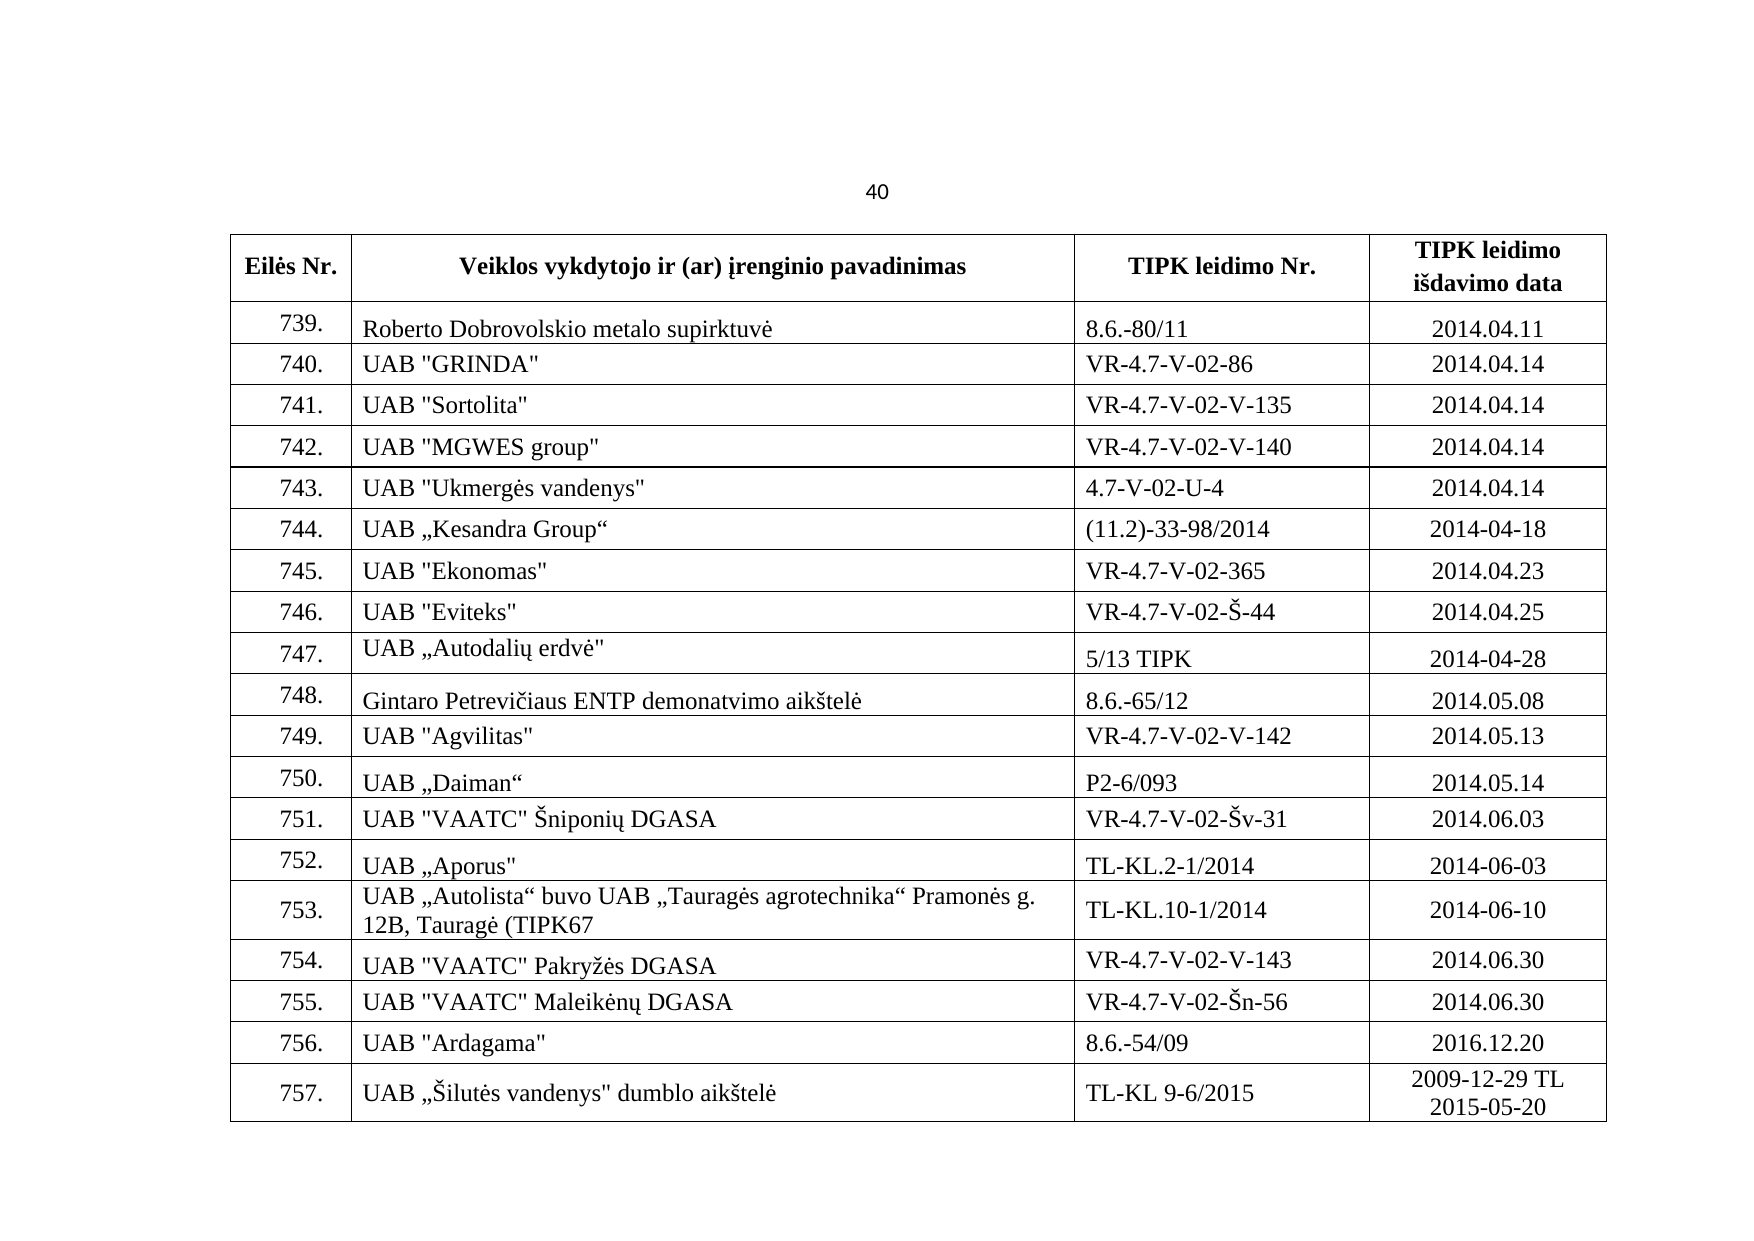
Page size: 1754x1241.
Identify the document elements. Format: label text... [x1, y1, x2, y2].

table_cell 746. [231, 592, 351, 632]
table_cell UAB "MGWES group" [352, 426, 1074, 466]
table_cell VR-4.7-V-02-V-140 [1075, 426, 1369, 466]
table_cell UAB „Šilutės vandenys" dumblo aikštelė [352, 1064, 1074, 1121]
table_cell 747. [231, 633, 351, 673]
table_cell UAB "Eviteks" [352, 592, 1074, 632]
table_cell 749. [231, 716, 351, 756]
table_cell 751. [231, 798, 351, 839]
table_cell UAB "GRINDA" [352, 344, 1074, 384]
table_cell Gintaro Petrevičiaus ENTP demonatvimo aikštelė [352, 674, 1074, 714]
table_cell UAB "VAATC" Šniponių DGASA [352, 798, 1074, 839]
table_cell 2014-06-03 [1370, 840, 1606, 880]
table_cell 757. [231, 1064, 351, 1121]
table_cell UAB "VAATC" Pakryžės DGASA [352, 940, 1074, 980]
table_header TIPK leidimo išdavimo data [1370, 235, 1606, 301]
table_cell VR-4.7-V-02-Šv-31 [1075, 798, 1369, 839]
table_cell 753. [231, 881, 351, 938]
table_cell VR-4.7-V-02-Šn-56 [1075, 981, 1369, 1021]
table_header TIPK leidimo Nr. [1075, 235, 1369, 301]
table_cell UAB „Aporus" [352, 840, 1074, 880]
table_cell 8.6.-54/09 [1075, 1022, 1369, 1063]
table_cell 752. [231, 840, 351, 880]
table_cell VR-4.7-V-02-365 [1075, 550, 1369, 591]
table_cell 2014.04.14 [1370, 468, 1606, 508]
table_cell 2014.05.13 [1370, 716, 1606, 756]
table_cell UAB "Sortolita" [352, 385, 1074, 425]
table_cell Roberto Dobrovolskio metalo supirktuvė [352, 302, 1074, 342]
table_cell TL-KL.10-1/2014 [1075, 881, 1369, 938]
table_cell 755. [231, 981, 351, 1021]
table_cell UAB "Ardagama" [352, 1022, 1074, 1063]
table_cell 2014.06.03 [1370, 798, 1606, 839]
table_header Eilės Nr. [231, 235, 351, 301]
table_cell UAB "Ekonomas" [352, 550, 1074, 591]
table_cell 4.7-V-02-U-4 [1075, 468, 1369, 508]
table_cell VR-4.7-V-02-V-143 [1075, 940, 1369, 980]
table_cell 2009-12-29 TL 2015-05-20 [1370, 1064, 1606, 1121]
table_cell UAB "Ukmergės vandenys" [352, 468, 1074, 508]
table_cell VR-4.7-V-02-V-135 [1075, 385, 1369, 425]
table_cell 2014.04.14 [1370, 385, 1606, 425]
table_cell P2-6/093 [1075, 757, 1369, 797]
table_cell 741. [231, 385, 351, 425]
table_cell 2014.04.14 [1370, 426, 1606, 466]
table_cell UAB "Agvilitas" [352, 716, 1074, 756]
table_cell 2014.04.25 [1370, 592, 1606, 632]
table_cell 740. [231, 344, 351, 384]
table_cell 744. [231, 509, 351, 549]
table_cell 739. [231, 302, 351, 342]
table_cell 2014.04.14 [1370, 344, 1606, 384]
table_cell 8.6.-80/11 [1075, 302, 1369, 342]
table_cell 8.6.-65/12 [1075, 674, 1369, 714]
table_cell UAB „Autolista“ buvo UAB „Tauragės agrotechnika“ Pramonės g. 12B, Tauragė (TIPK67 [352, 881, 1074, 938]
table_cell 754. [231, 940, 351, 980]
table_cell 756. [231, 1022, 351, 1063]
table_cell UAB „Daiman“ [352, 757, 1074, 797]
table_cell (11.2)-33-98/2014 [1075, 509, 1369, 549]
table_cell 2014.05.14 [1370, 757, 1606, 797]
table_cell 748. [231, 674, 351, 714]
table_cell 2014-04-28 [1370, 633, 1606, 673]
table_cell TL-KL.2-1/2014 [1075, 840, 1369, 880]
table_cell UAB „Autodalių erdvė" [352, 633, 1074, 673]
table_cell 2014-06-10 [1370, 881, 1606, 938]
table_cell 2014.04.11 [1370, 302, 1606, 342]
table_cell 743. [231, 468, 351, 508]
table_cell 745. [231, 550, 351, 591]
table_cell 2014.04.23 [1370, 550, 1606, 591]
table_cell VR-4.7-V-02-Š-44 [1075, 592, 1369, 632]
table_cell 2014.06.30 [1370, 940, 1606, 980]
table_cell 750. [231, 757, 351, 797]
table_cell 2014.06.30 [1370, 981, 1606, 1021]
table_cell VR-4.7-V-02-86 [1075, 344, 1369, 384]
table_cell 5/13 TIPK [1075, 633, 1369, 673]
table_cell 2014-04-18 [1370, 509, 1606, 549]
table_cell 742. [231, 426, 351, 466]
table_cell VR-4.7-V-02-V-142 [1075, 716, 1369, 756]
table_header Veiklos vykdytojo ir (ar) įrenginio pavadinimas [352, 235, 1074, 301]
table_cell 2014.05.08 [1370, 674, 1606, 714]
table_cell UAB „Kesandra Group“ [352, 509, 1074, 549]
table_cell UAB "VAATC" Maleikėnų DGASA [352, 981, 1074, 1021]
table_cell TL-KL 9-6/2015 [1075, 1064, 1369, 1121]
table_cell 2016.12.20 [1370, 1022, 1606, 1063]
